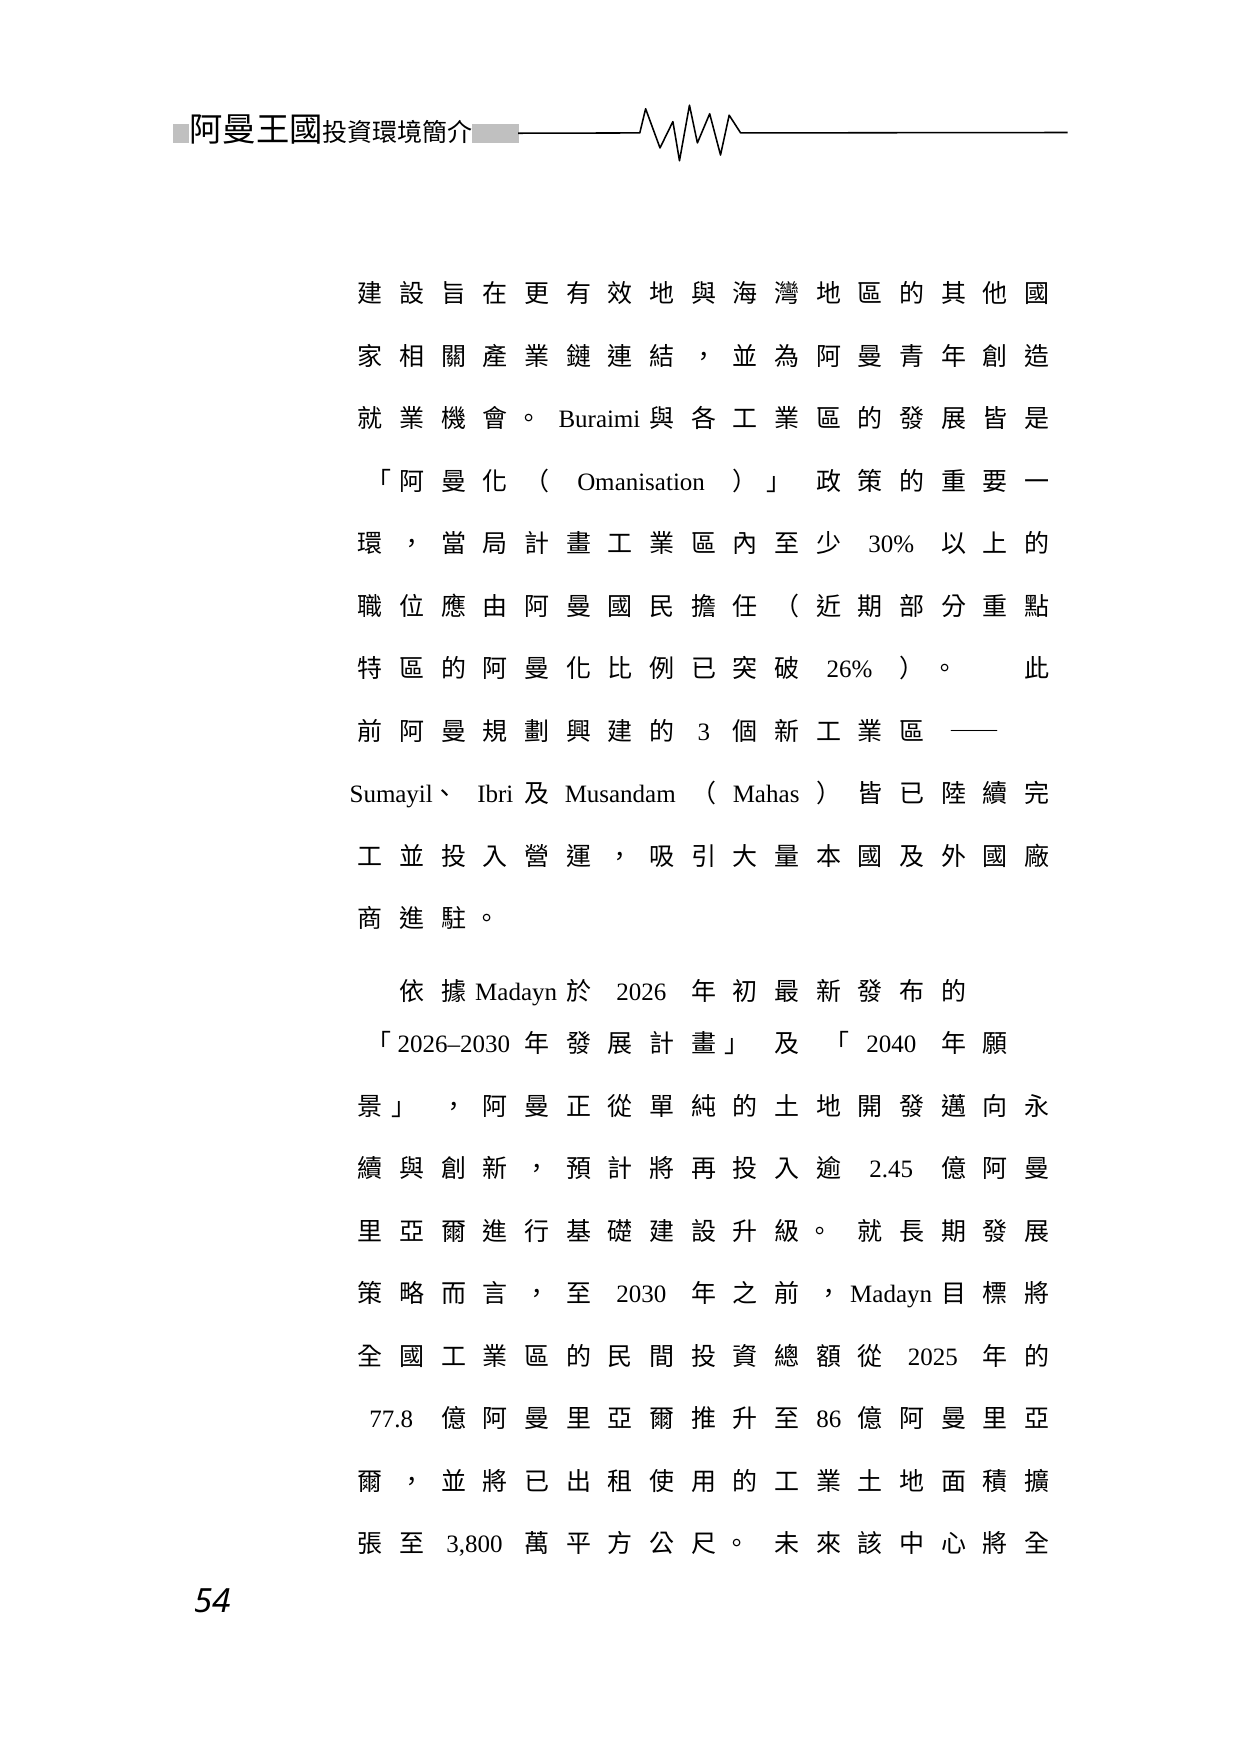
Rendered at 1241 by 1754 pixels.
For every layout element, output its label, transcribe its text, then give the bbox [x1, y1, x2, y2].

text 建設旨在更有效地與海灣地區的其他國家相關產業鏈連結，並為阿曼青年創造就業機會。Buraimi與各工業區的發展皆是「阿曼化（Omanisation）」政策的重要一環，當局計畫工業區內至少30%以上的職位應由阿曼國民擔任（近期部分重點特區的阿曼化比例已突破26%）。 此前阿曼規劃興建的3個新工業區——Sumayil、Ibri及Musandam（Mahas）皆已陸續完工並投入營運，吸引大量本國及外國廠商進駐。 [334, 250, 1058, 938]
text 依據Madayn於2026年初最新發布的「2026–2030年發展計畫」及「2040年願景」，阿曼正從單純的土地開發邁向永續與創新，預計將再投入逾2.45億阿曼里亞爾進行基礎建設升級。就長期發展策略而言，至2030年之前，Madayn目標將全國工業區的民間投資總額從2025年的77.8億阿曼里亞爾推升至86億阿曼里亞爾，並將已出租使用的工業土地面積擴張至3,800萬平方公尺。未來該中心將全 [334, 938, 1058, 1563]
